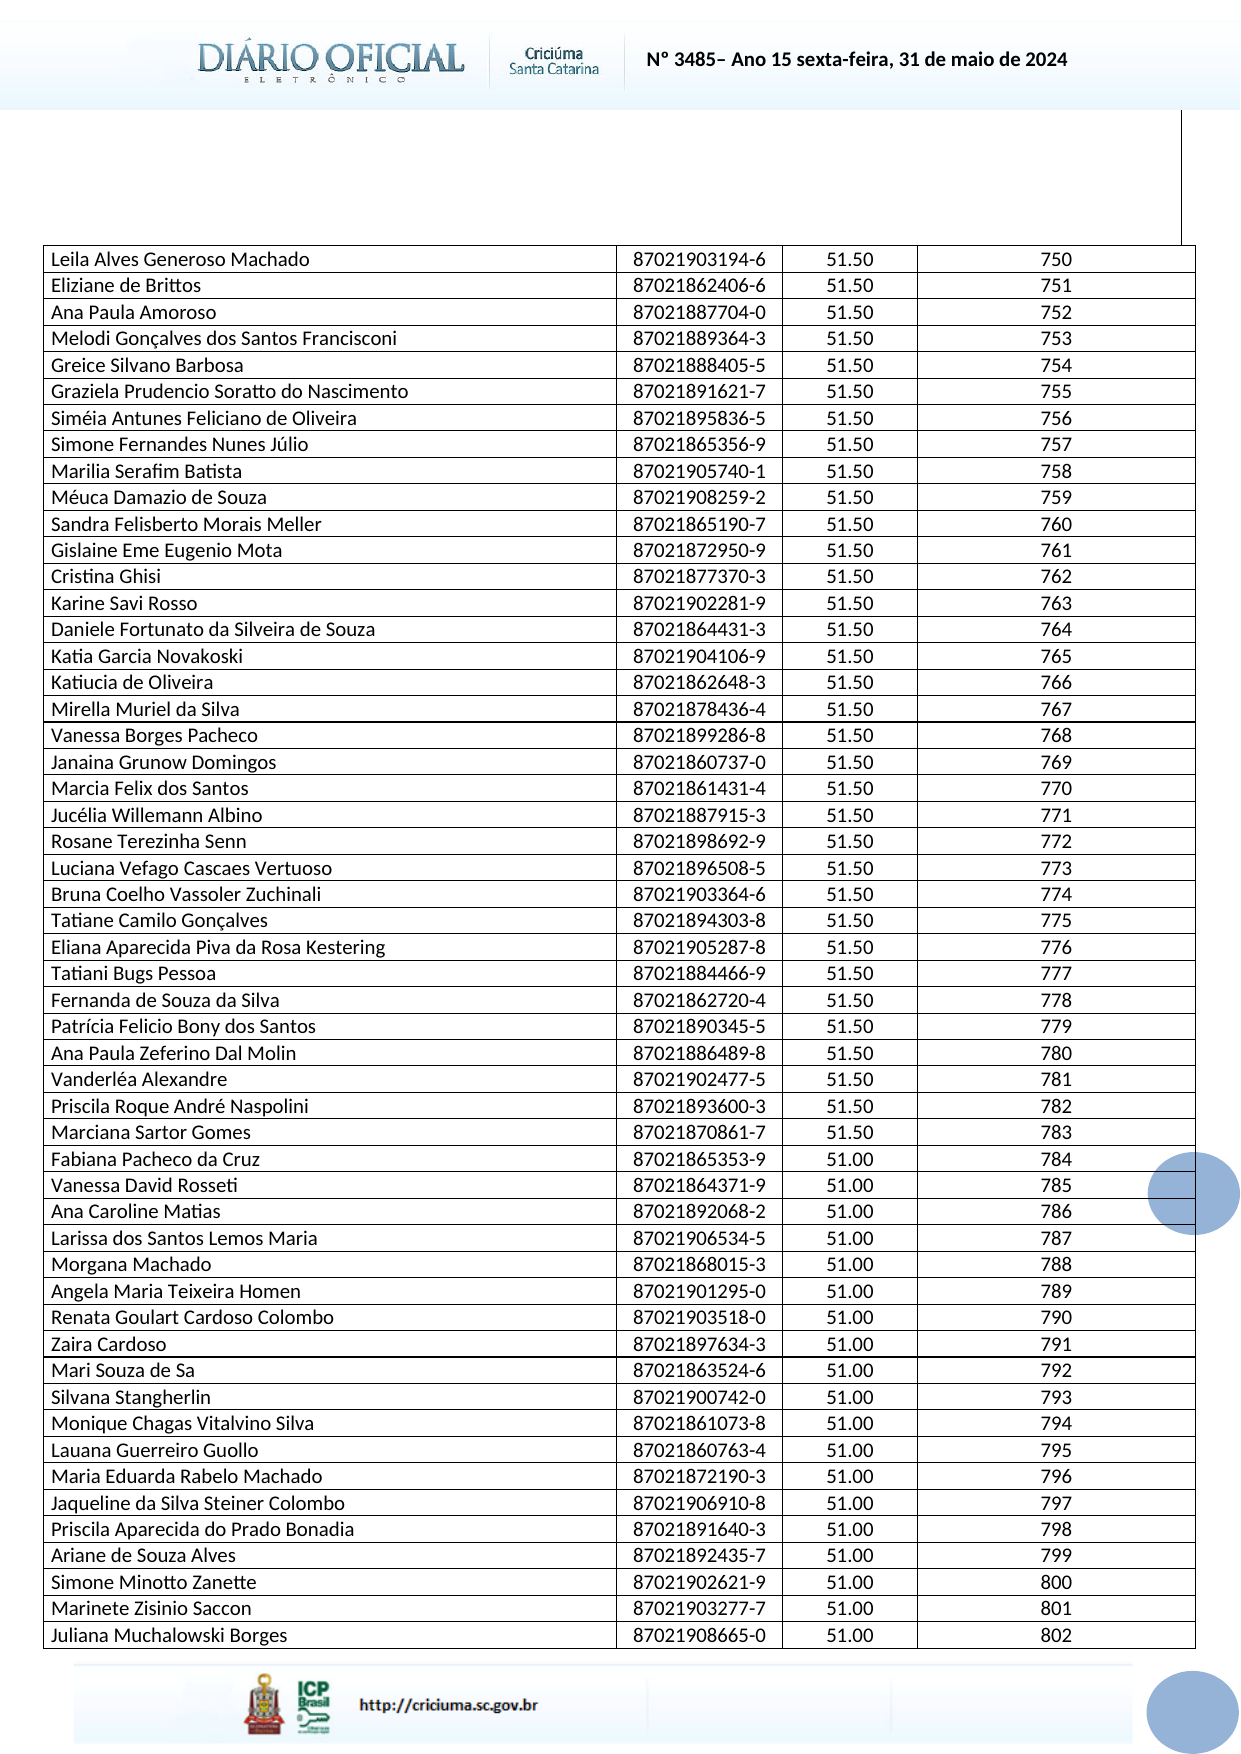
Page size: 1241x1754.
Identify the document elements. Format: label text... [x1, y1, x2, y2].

table_cell 87021891640-3 [617, 1516, 782, 1542]
table_cell 51.50 [783, 537, 917, 563]
table_cell 87021884466-9 [617, 961, 782, 986]
table_cell 783 [918, 1119, 1195, 1145]
table_cell Silvana Stangherlin [44, 1384, 616, 1409]
table_cell Rosane Terezinha Senn [44, 828, 616, 854]
table_cell 766 [918, 670, 1195, 695]
table_cell 87021892068-2 [617, 1199, 782, 1224]
table_cell 51.50 [783, 696, 917, 721]
table_cell Fernanda de Souza da Silva [44, 987, 616, 1012]
table_cell Leila Alves Generoso Machado [44, 246, 616, 272]
table_cell 51.00 [783, 1278, 917, 1303]
table_cell 87021903364-6 [617, 881, 782, 907]
table_cell Simone Minotto Zanette [44, 1569, 616, 1594]
table_cell 768 [918, 723, 1195, 748]
table_cell 791 [918, 1331, 1195, 1356]
table_cell 87021903518-0 [617, 1305, 782, 1330]
table_cell 51.50 [783, 802, 917, 827]
table_cell Lauana Guerreiro Guollo [44, 1437, 616, 1462]
table_cell 87021908259-2 [617, 484, 782, 510]
table_cell 765 [918, 643, 1195, 668]
table_cell 87021864371-9 [617, 1172, 782, 1198]
table_cell Patrícia Felicio Bony dos Santos [44, 1014, 616, 1039]
table_cell 87021860763-4 [617, 1437, 782, 1462]
table_cell 786 [918, 1199, 1161, 1224]
table_cell 87021865353-9 [617, 1146, 782, 1171]
table_cell 51.50 [783, 828, 917, 854]
table_cell 87021863524-6 [617, 1358, 782, 1383]
table_cell 87021888405-5 [617, 352, 782, 377]
table_cell 51.50 [783, 273, 917, 298]
table_cell 51.50 [783, 431, 917, 457]
table_cell 51.50 [783, 1093, 917, 1118]
table_cell 51.00 [783, 1384, 917, 1409]
table_cell 51.00 [783, 1490, 917, 1515]
table_cell Tatiani Bugs Pessoa [44, 961, 616, 986]
table_cell 87021878436-4 [617, 696, 782, 721]
table_cell 789 [918, 1278, 1195, 1303]
table_cell Eliziane de Brittos [44, 273, 616, 298]
table_cell 87021891621-7 [617, 379, 782, 404]
table_cell 87021862648-3 [617, 670, 782, 695]
table_cell Larissa dos Santos Lemos Maria [44, 1225, 616, 1251]
table_cell Cristina Ghisi [44, 564, 616, 589]
table_cell 793 [918, 1384, 1195, 1409]
table_cell Vanderléa Alexandre [44, 1066, 616, 1092]
table_cell Priscila Aparecida do Prado Bonadia [44, 1516, 616, 1542]
table_cell 51.00 [783, 1358, 917, 1383]
table_cell Vanessa Borges Pacheco [44, 723, 616, 748]
table_cell 51.50 [783, 749, 917, 774]
table_cell 51.50 [783, 1066, 917, 1092]
table_cell 757 [918, 431, 1195, 457]
table_cell 778 [918, 987, 1195, 1012]
table_cell 769 [918, 749, 1195, 774]
table_cell 798 [918, 1516, 1195, 1542]
table_cell 797 [918, 1490, 1195, 1515]
table_cell 51.50 [783, 643, 917, 668]
table_cell 51.50 [783, 908, 917, 933]
table_cell 792 [918, 1358, 1195, 1383]
table_cell 87021897634-3 [617, 1331, 782, 1356]
table_cell 787 [918, 1225, 1195, 1251]
table_cell Juliana Muchalowski Borges [44, 1622, 616, 1647]
table_cell 754 [918, 352, 1195, 377]
table_cell Luciana Vefago Cascaes Vertuoso [44, 855, 616, 880]
table_cell Renata Goulart Cardoso Colombo [44, 1305, 616, 1330]
table_cell 87021895836-5 [617, 405, 782, 430]
table_cell Greice Silvano Barbosa [44, 352, 616, 377]
table_cell 799 [918, 1543, 1195, 1568]
table_cell 780 [918, 1040, 1195, 1065]
table_cell 775 [918, 908, 1195, 933]
table_cell 87021889364-3 [617, 326, 782, 351]
table_cell 777 [918, 961, 1195, 986]
table_cell Marcia Felix dos Santos [44, 775, 616, 801]
table_cell 756 [918, 405, 1195, 430]
table_cell Bruna Coelho Vassoler Zuchinali [44, 881, 616, 907]
table_cell Melodi Gonçalves dos Santos Francisconi [44, 326, 616, 351]
table_cell 753 [918, 326, 1195, 351]
table_cell 788 [918, 1252, 1195, 1277]
table_cell 802 [918, 1622, 1195, 1647]
table_cell 87021890345-5 [617, 1014, 782, 1039]
table_cell 51.50 [783, 484, 917, 510]
table_cell 87021905740-1 [617, 458, 782, 483]
table_cell 87021864431-3 [617, 617, 782, 642]
table_cell 87021903277-7 [617, 1596, 782, 1621]
table_cell 51.50 [783, 855, 917, 880]
table_cell 87021900742-0 [617, 1384, 782, 1409]
table_cell 51.50 [783, 670, 917, 695]
table_cell 773 [918, 855, 1195, 880]
table_cell 51.00 [783, 1225, 917, 1251]
table_cell 790 [918, 1305, 1195, 1330]
table_cell 51.50 [783, 1119, 917, 1145]
table_cell Janaina Grunow Domingos [44, 749, 616, 774]
table_cell Vanessa David Rosseti [44, 1172, 616, 1198]
table_cell 764 [918, 617, 1195, 642]
table_cell 51.50 [783, 564, 917, 589]
table_cell Marciana Sartor Gomes [44, 1119, 616, 1145]
table_cell 755 [918, 379, 1195, 404]
table_cell Graziela Prudencio Soratto do Nascimento [44, 379, 616, 404]
table_cell Jaqueline da Silva Steiner Colombo [44, 1490, 616, 1515]
table_cell 87021860737-0 [617, 749, 782, 774]
table_cell Eliana Aparecida Piva da Rosa Kestering [44, 934, 616, 959]
table_cell 51.00 [783, 1437, 917, 1462]
table_cell 51.00 [783, 1172, 917, 1198]
table_cell Karine Savi Rosso [44, 590, 616, 616]
table_cell 51.50 [783, 881, 917, 907]
table_cell 51.50 [783, 1040, 917, 1065]
table_cell 800 [918, 1569, 1195, 1594]
table_cell 51.50 [783, 723, 917, 748]
table_cell 87021904106-9 [617, 643, 782, 668]
table_cell Katia Garcia Novakoski [44, 643, 616, 668]
table_cell Gislaine Eme Eugenio Mota [44, 537, 616, 563]
table_cell Angela Maria Teixeira Homen [44, 1278, 616, 1303]
table_cell 779 [918, 1014, 1195, 1039]
table_cell 87021861431-4 [617, 775, 782, 801]
table_cell 51.00 [783, 1569, 917, 1594]
table_cell 51.50 [783, 405, 917, 430]
table_cell 761 [918, 537, 1195, 563]
table_cell 87021868015-3 [617, 1252, 782, 1277]
table_cell 87021872950-9 [617, 537, 782, 563]
table_cell Tatiane Camilo Gonçalves [44, 908, 616, 933]
table_cell 51.50 [783, 961, 917, 986]
table_cell 51.50 [783, 775, 917, 801]
table_cell Ana Paula Zeferino Dal Molin [44, 1040, 616, 1065]
table_cell 87021892435-7 [617, 1543, 782, 1568]
table_cell 752 [918, 299, 1195, 324]
table_cell 776 [918, 934, 1195, 959]
table_cell 51.00 [783, 1146, 917, 1171]
table_cell 51.50 [783, 246, 917, 272]
table_cell 51.50 [783, 987, 917, 1012]
table_cell 51.00 [783, 1252, 917, 1277]
table_cell 51.50 [783, 352, 917, 377]
table_cell 87021893600-3 [617, 1093, 782, 1118]
table_cell 51.00 [783, 1543, 917, 1568]
table_cell 87021861073-8 [617, 1410, 782, 1436]
table_cell 87021865190-7 [617, 511, 782, 536]
table_cell 51.50 [783, 379, 917, 404]
table_cell 87021898692-9 [617, 828, 782, 854]
table_cell 759 [918, 484, 1195, 510]
table_cell 87021901295-0 [617, 1278, 782, 1303]
table_cell 87021894303-8 [617, 908, 782, 933]
table_cell 51.50 [783, 590, 917, 616]
table_cell Simone Fernandes Nunes Júlio [44, 431, 616, 457]
table_cell 87021896508-5 [617, 855, 782, 880]
table_cell 51.00 [783, 1331, 917, 1356]
table_cell Siméia Antunes Feliciano de Oliveira [44, 405, 616, 430]
table_cell 87021862720-4 [617, 987, 782, 1012]
table_cell 87021877370-3 [617, 564, 782, 589]
table_cell 801 [918, 1596, 1195, 1621]
table_cell 87021865356-9 [617, 431, 782, 457]
table_cell Méuca Damazio de Souza [44, 484, 616, 510]
table_cell Jucélia Willemann Albino [44, 802, 616, 827]
table_cell Katiucia de Oliveira [44, 670, 616, 695]
table_cell 785 [918, 1172, 1153, 1198]
table_cell Fabiana Pacheco da Cruz [44, 1146, 616, 1171]
table_cell 87021886489-8 [617, 1040, 782, 1065]
table_cell 51.50 [783, 299, 917, 324]
table_cell 87021899286-8 [617, 723, 782, 748]
table_cell Monique Chagas Vitalvino Silva [44, 1410, 616, 1436]
table_cell 751 [918, 273, 1195, 298]
table_cell 51.00 [783, 1596, 917, 1621]
table_cell Mari Souza de Sa [44, 1358, 616, 1383]
table_cell 51.50 [783, 326, 917, 351]
table_cell 87021906910-8 [617, 1490, 782, 1515]
table_cell 763 [918, 590, 1195, 616]
table_cell 51.50 [783, 458, 917, 483]
table_cell Ariane de Souza Alves [44, 1543, 616, 1568]
table_cell 87021908665-0 [617, 1622, 782, 1647]
table_cell 87021905287-8 [617, 934, 782, 959]
table_cell Morgana Machado [44, 1252, 616, 1277]
table_cell 87021887915-3 [617, 802, 782, 827]
table_cell Maria Eduarda Rabelo Machado [44, 1463, 616, 1489]
table_cell 87021902477-5 [617, 1066, 782, 1092]
table_cell 760 [918, 511, 1195, 536]
table_cell Marilia Serafim Batista [44, 458, 616, 483]
table_cell 762 [918, 564, 1195, 589]
table_cell 781 [918, 1066, 1195, 1092]
table_cell 774 [918, 881, 1195, 907]
table_cell 51.00 [783, 1305, 917, 1330]
table_cell 87021906534-5 [617, 1225, 782, 1251]
table_cell 772 [918, 828, 1195, 854]
table_cell 51.00 [783, 1410, 917, 1436]
table_cell 51.50 [783, 617, 917, 642]
table_cell 770 [918, 775, 1195, 801]
table_cell Marinete Zisinio Saccon [44, 1596, 616, 1621]
table_cell 87021903194-6 [617, 246, 782, 272]
table_cell 87021902281-9 [617, 590, 782, 616]
table_cell 87021872190-3 [617, 1463, 782, 1489]
table_cell 51.00 [783, 1516, 917, 1542]
table_cell 782 [918, 1093, 1195, 1118]
table_cell 758 [918, 458, 1195, 483]
table_cell 771 [918, 802, 1195, 827]
table_cell Daniele Fortunato da Silveira de Souza [44, 617, 616, 642]
table_cell 51.50 [783, 934, 917, 959]
table_cell 51.00 [783, 1622, 917, 1647]
table_cell 795 [918, 1437, 1195, 1462]
table_cell Ana Paula Amoroso [44, 299, 616, 324]
table_cell 51.00 [783, 1199, 917, 1224]
table_cell Mirella Muriel da Silva [44, 696, 616, 721]
table_cell Sandra Felisberto Morais Meller [44, 511, 616, 536]
table_cell Priscila Roque André Naspolini [44, 1093, 616, 1118]
table_cell 51.00 [783, 1463, 917, 1489]
table_cell 784 [918, 1146, 1195, 1171]
table_cell 51.50 [783, 1014, 917, 1039]
table_cell 796 [918, 1463, 1195, 1489]
table_cell 750 [918, 246, 1195, 272]
table_cell 767 [918, 696, 1195, 721]
table_cell 87021870861-7 [617, 1119, 782, 1145]
table_cell 51.50 [783, 511, 917, 536]
table_cell 87021887704-0 [617, 299, 782, 324]
table_cell 87021902621-9 [617, 1569, 782, 1594]
table_cell Zaira Cardoso [44, 1331, 616, 1356]
table_cell Ana Caroline Matias [44, 1199, 616, 1224]
table_cell 794 [918, 1410, 1195, 1436]
table_cell 87021862406-6 [617, 273, 782, 298]
